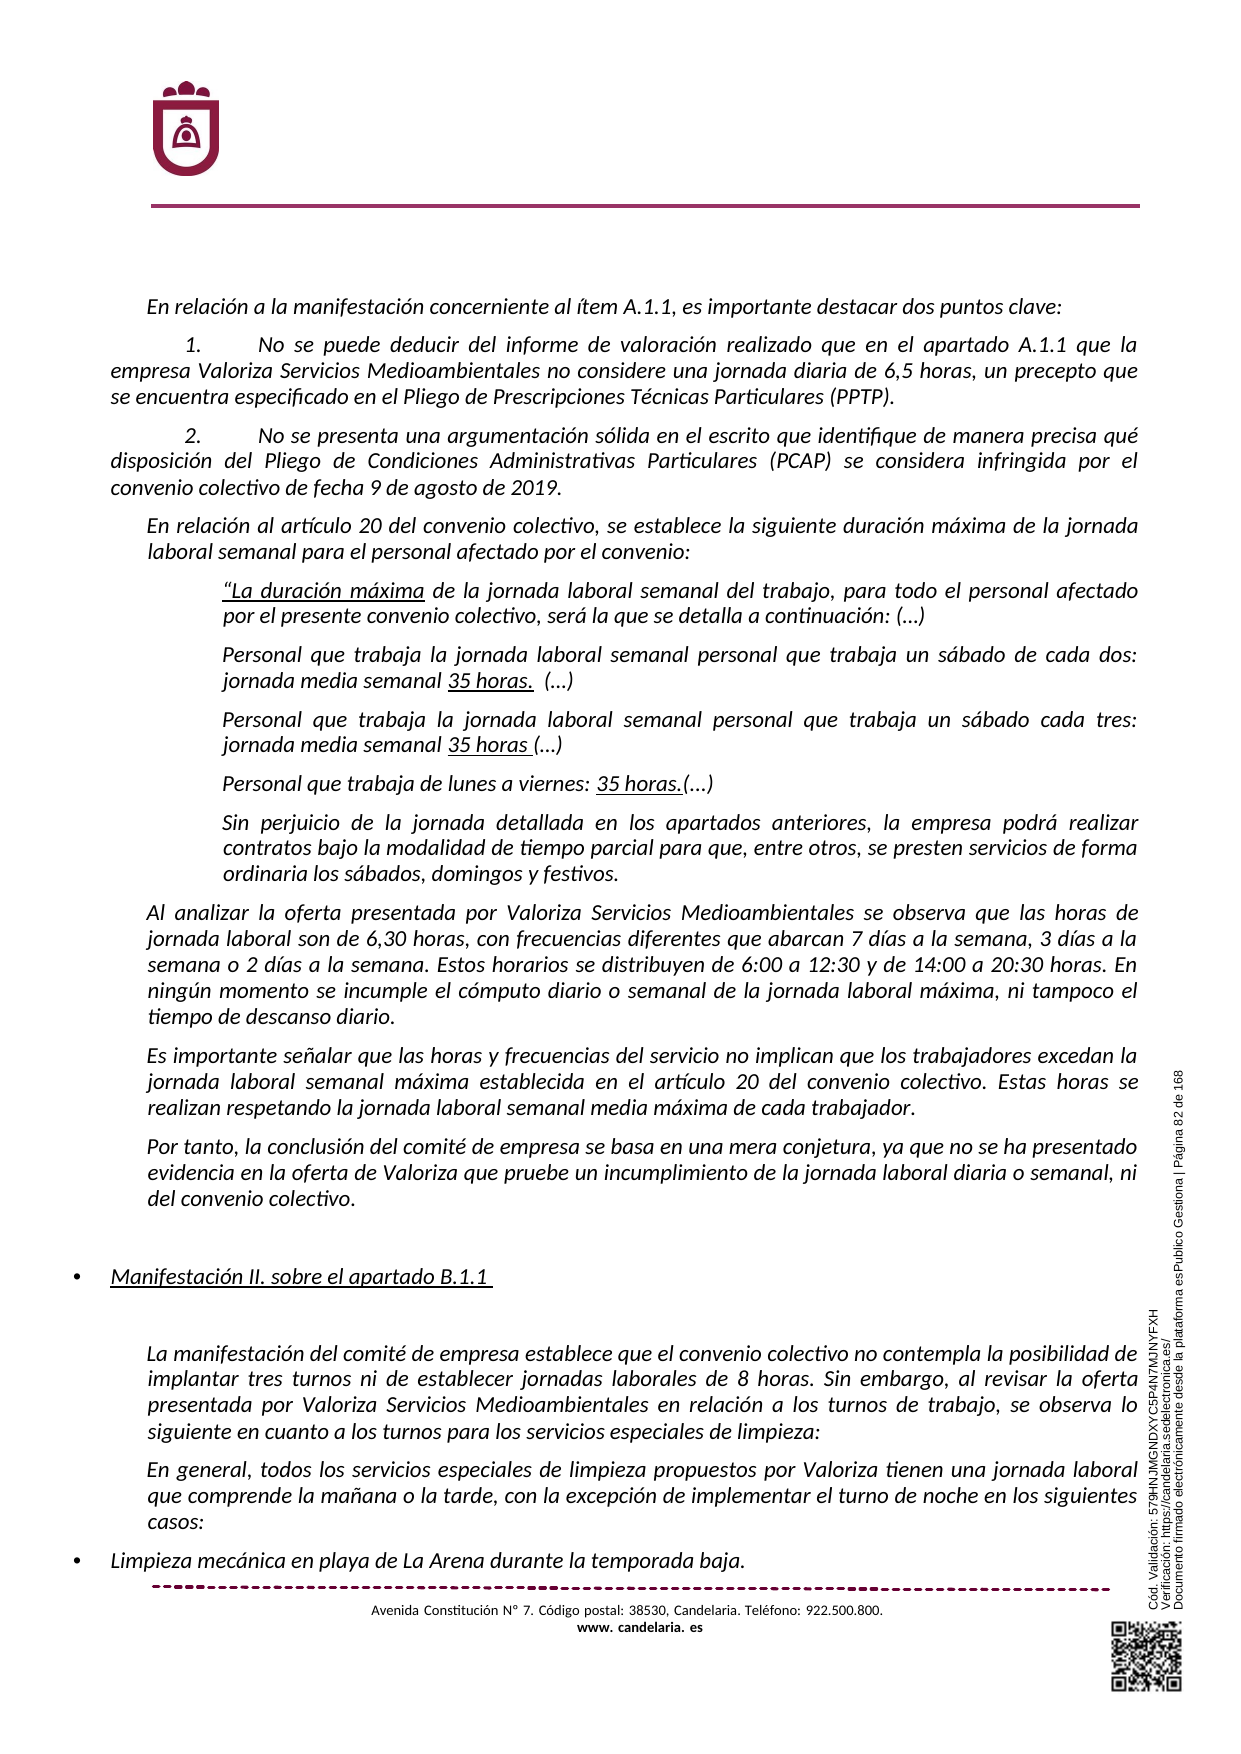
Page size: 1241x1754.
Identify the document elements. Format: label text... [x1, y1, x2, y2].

text Personal que trabaja la jornada laboral semanal personal que trabaja un sábado cada tres: jornada media semanal 35 horas (…) [222, 706, 1142, 759]
text Por tanto, la conclusión del comité de empresa se basa en una mera conjetura, ya que no se ha presentado evidencia en la oferta de Valoriza que pruebe un incumplimiento de la jornada laboral diaria o semanal, ni del convenio colectivo. [146, 1133, 1142, 1212]
text Es importante señalar que las horas y frecuencias del servicio no implican que los trabajadores excedan la jornada laboral semanal máxima establecida en el artículo 20 del convenio colectivo. Estas horas se realizan respetando la jornada laboral semanal media máxima de cada trabajador. [146, 1043, 1142, 1121]
text Personal que trabaja de lunes a viernes: 35 horas.(...) [222, 771, 1142, 797]
text “La duración máxima de la jornada laboral semanal del trabajo, para todo el personal afectado por el presente convenio colectivo, será la que se detalla a continuación: (…) [222, 577, 1142, 630]
text Personal que trabaja la jornada laboral semanal personal que trabaja un sábado de cada dos: jornada media semanal 35 horas. (…) [222, 642, 1142, 694]
text Al analizar la oferta presentada por Valoriza Servicios Medioambientales se observa que las horas de jornada laboral son de 6,30 horas, con frecuencias diferentes que abarcan 7 días a la semana, 3 días a la semana o 2 días a la semana. Estos horarios se distribuyen de 6:00 a 12:30 y de 14:00 a 20:30 horas. En ningún momento se incumple el cómputo diario o semanal de la jornada laboral máxima, ni tampoco el tiempo de descanso diario. [146, 900, 1142, 1031]
text En relación al artículo 20 del convenio colectivo, se establece la siguiente duración máxima de la jornada laboral semanal para el personal afectado por el convenio: [146, 513, 1142, 565]
list Manifestación II. sobre el apartado B.1.1 [73, 1263, 1142, 1289]
text En relación a la manifestación concerniente al ítem A.1.1, es importante destacar dos puntos clave: [146, 293, 1142, 319]
list Limpieza mecánica en playa de La Arena durante la temporada baja. [73, 1548, 1142, 1574]
list No se presenta una argumentación sólida en el escrito que identifique de manera precisa qué disposición del Pliego de Condiciones Administrativas Particulares (PCAP) se considera infringida por el convenio colectivo de fecha 9 de agosto de 2019. [110, 422, 1142, 501]
text La manifestación del comité de empresa establece que el convenio colectivo no contempla la posibilidad de implantar tres turnos ni de establecer jornadas laborales de 8 horas. Sin embargo, al revisar la oferta presentada por Valoriza Servicios Medioambientales en relación a los turnos de trabajo, se observa lo siguiente en cuanto a los turnos para los servicios especiales de limpieza: [146, 1340, 1142, 1445]
list No se puede deducir del informe de valoración realizado que en el apartado A.1.1 que la empresa Valoriza Servicios Medioambientales no considere una jornada diaria de 6,5 horas, un precepto que se encuentra especificado en el Pliego de Prescripciones Técnicas Particulares (PPTP). [110, 332, 1142, 410]
text En general, todos los servicios especiales de limpieza propuestos por Valoriza tienen una jornada laboral que comprende la mañana o la tarde, con la excepción de implementar el turno de noche en los siguientes casos: [146, 1457, 1142, 1535]
text Sin perjuicio de la jornada detallada en los apartados anteriores, la empresa podrá realizar contratos bajo la modalidad de tiempo parcial para que, entre otros, se presten servicios de forma ordinaria los sábados, domingos y festivos. [222, 809, 1142, 888]
